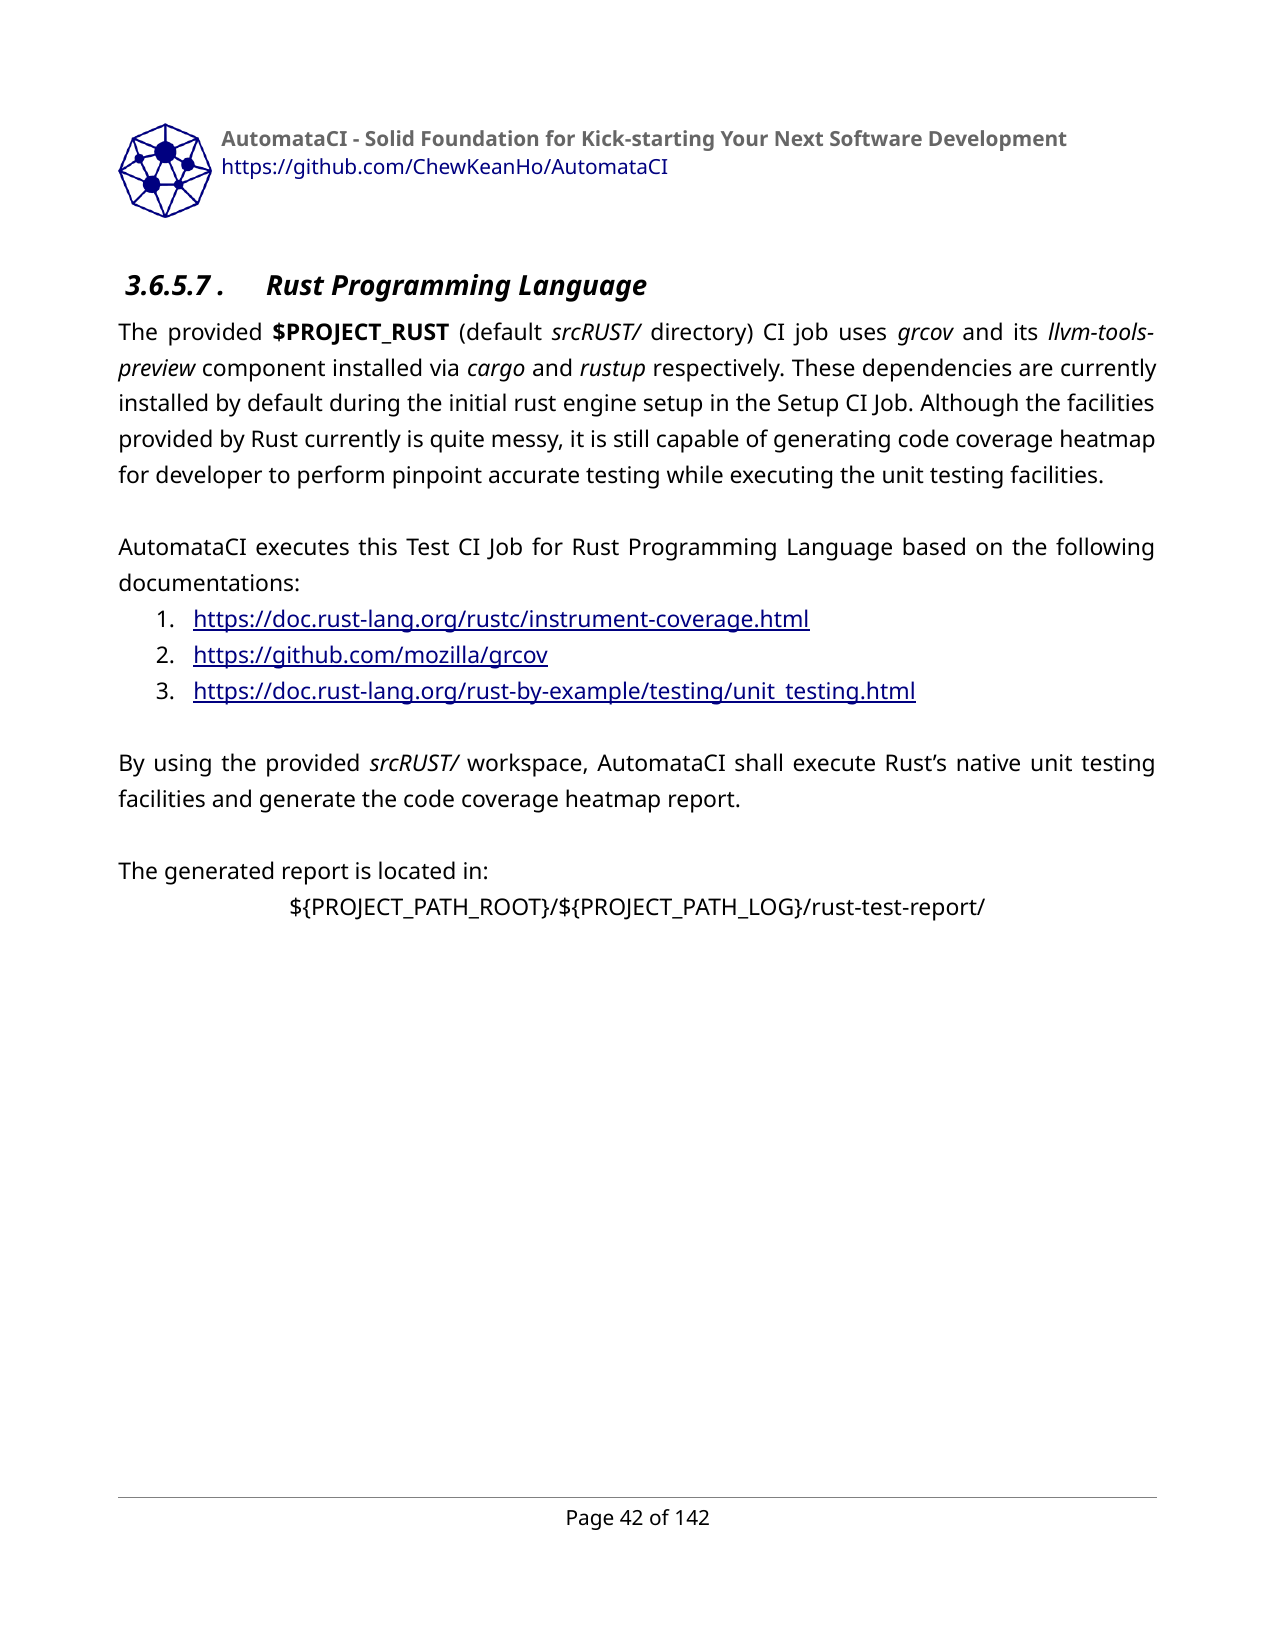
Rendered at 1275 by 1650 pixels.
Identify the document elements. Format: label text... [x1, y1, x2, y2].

list https://doc.rust-lang.org/rustc/instrument-coverage.html [156, 603, 1157, 634]
picture [118, 123, 212, 218]
text The provided $PROJECT_RUST (default srcRUST/ directory) CI job uses grcov and its llvm-tools-preview component installed via cargo and rustup respectively. These dependencies are currently installed by default during the initial rust engine setup in the Setup CI Job. Although the facilities provided by Rust currently is quite messy, it is still capable of generating code coverage heatmap for developer to perform pinpoint accurate testing while executing the unit testing facilities. [118, 316, 1157, 491]
list https://github.com/mozilla/grcov [156, 639, 1157, 670]
text ${PROJECT_PATH_ROOT}/${PROJECT_PATH_LOG}/rust-test-report/ [118, 891, 1157, 922]
subtitle Rust Programming Language [118, 265, 1157, 303]
list https://doc.rust-lang.org/rust-by-example/testing/unit_testing.html [156, 675, 1157, 706]
text AutomataCI executes this Test CI Job for Rust Programming Language based on the following documentations: [118, 531, 1157, 598]
text By using the provided srcRUST/ workspace, AutomataCI shall execute Rust’s native unit testing facilities and generate the code coverage heatmap report. [118, 747, 1157, 814]
text The generated report is located in: [118, 854, 1157, 886]
